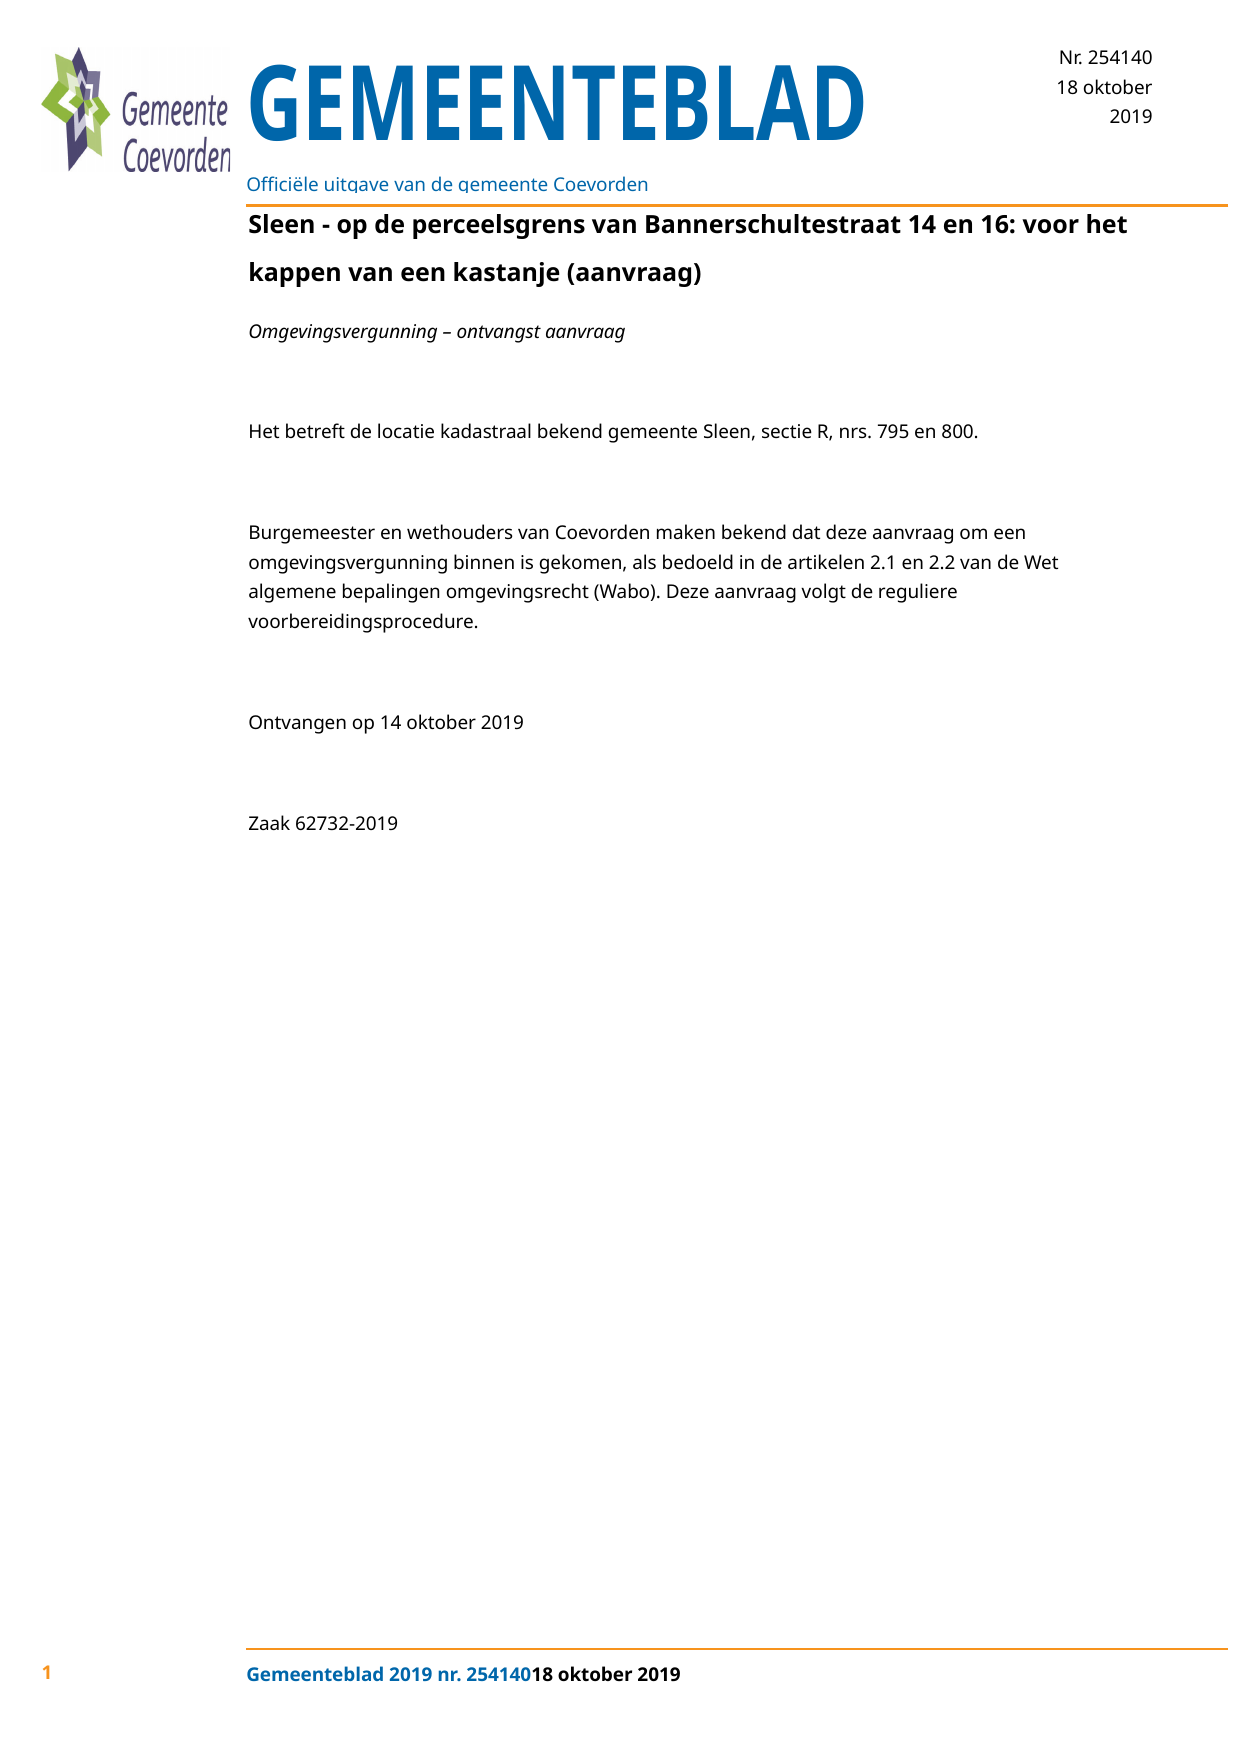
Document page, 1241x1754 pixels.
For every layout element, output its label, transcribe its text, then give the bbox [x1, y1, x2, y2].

text Burgemeester en wethouders van Coevorden maken bekend dat deze aanvraag om een omgevingsvergunning binnen is gekomen, als bedoeld in de artikelen 2.1 en 2.2 van de Wet algemene bepalingen omgevingsrecht (Wabo). Deze aanvraag volgt de reguliere voorbereidingsprocedure. [248, 519, 1152, 634]
text Ontvangen op 14 oktober 2019 [248, 709, 1152, 735]
picture [41, 47, 231, 172]
text Sleen - op de perceelsgrens van Bannerschultestraat 14 en 16: voor het kappen van een kastanje (aanvraag) [248, 207, 1152, 288]
text Zaak 62732-2019 [248, 810, 1152, 836]
text Omgevingsvergunning – ontvangst aanvraag [248, 318, 1152, 344]
text Het betreft de locatie kadastraal bekend gemeente Sleen, sectie R, nrs. 795 en 800. [248, 419, 1152, 444]
